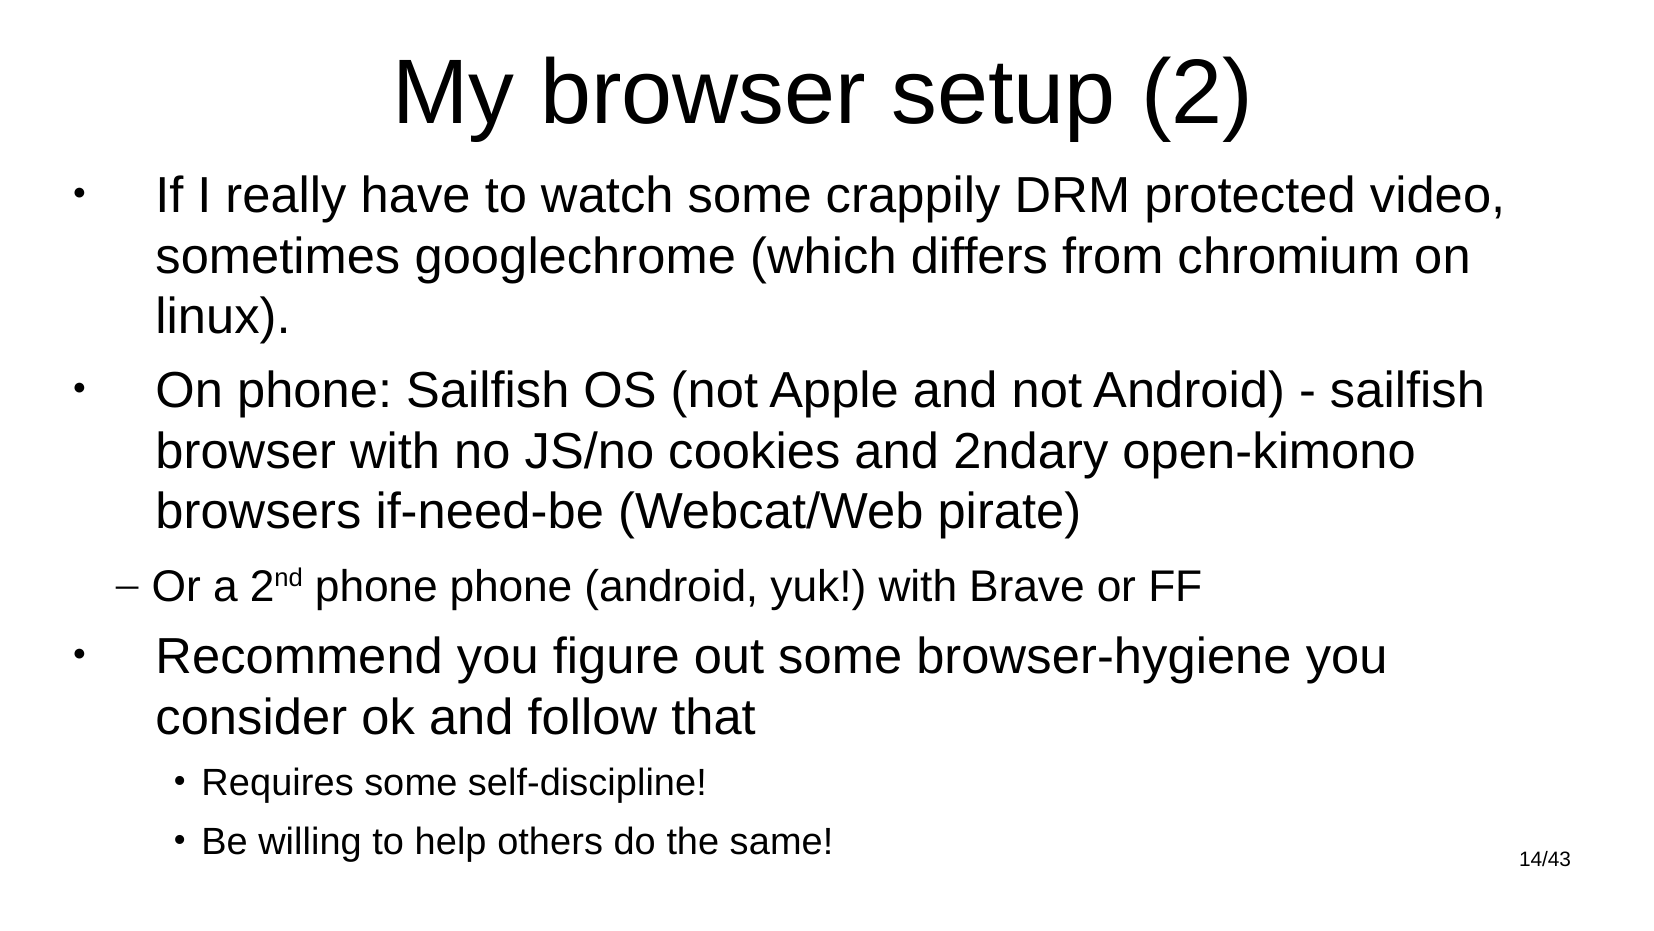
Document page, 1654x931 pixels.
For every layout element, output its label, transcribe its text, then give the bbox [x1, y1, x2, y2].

list If I really have to watch some crappily DRM protected video, sometimes googlechrome (which differs from chromium on linux). On phone: Sailfish OS (not Apple and not Android) - sailfish browser with no JS/no cookies and 2ndary open-kimono browsers if-need-be (Webcat/Web pirate) Or a 2nd phone phone (android, yuk!) with Brave or FF Recommend you figure out some browser-hygiene you consider ok and follow that Requires some self-discipline! Be willing to help others do the same! [59, 161, 1595, 863]
title My browser setup (2) [123, 11, 1523, 161]
